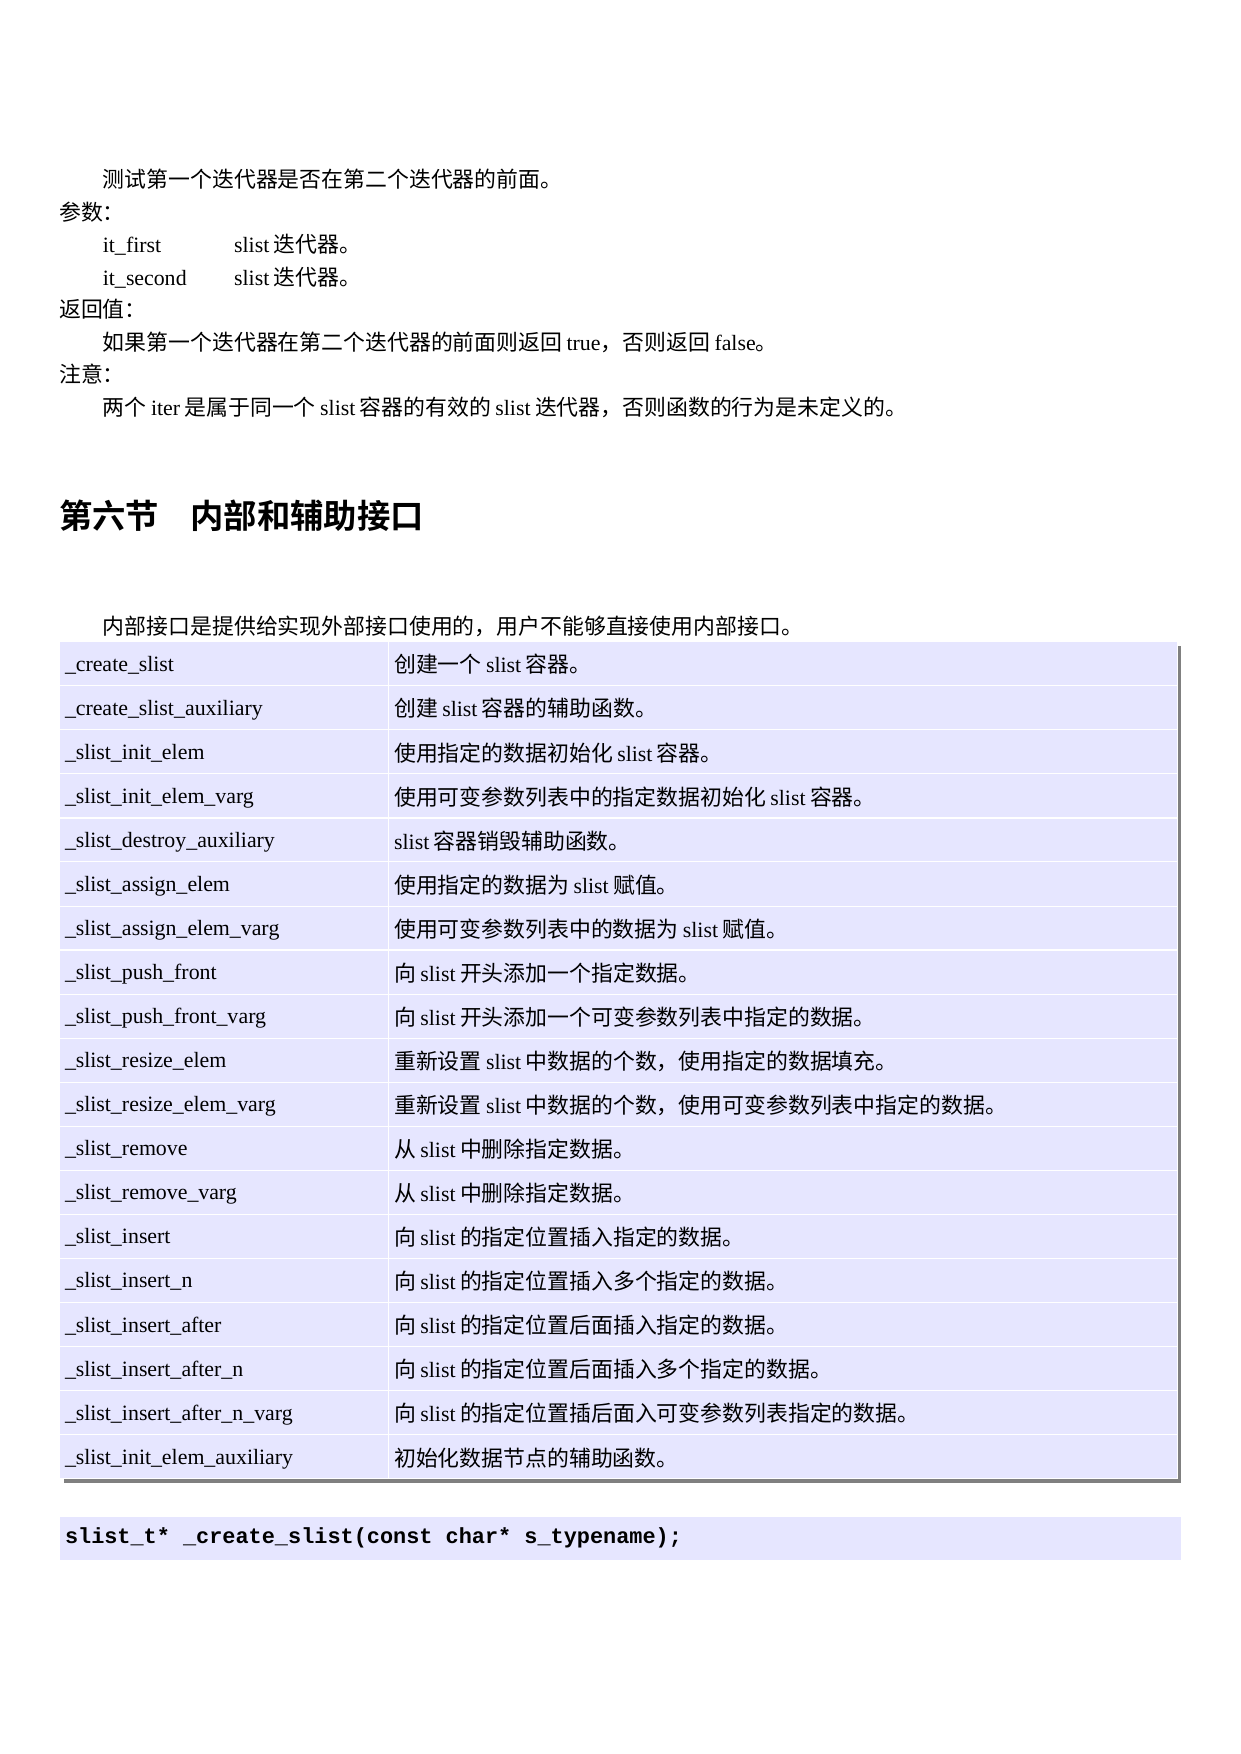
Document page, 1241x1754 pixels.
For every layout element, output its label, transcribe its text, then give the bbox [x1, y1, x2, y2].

text 注意： [59, 357, 1181, 389]
table_cell _slist_init_elem [60, 730, 388, 773]
table_cell 使用指定的数据为slist赋值。 [389, 862, 1177, 906]
table_cell slist容器销毁辅助函数。 [389, 819, 1177, 861]
table_cell 向slist开头添加一个指定数据。 [389, 951, 1177, 994]
table_cell 从slist中删除指定数据。 [389, 1171, 1177, 1214]
table_cell 使用可变参数列表中的数据为slist赋值。 [389, 907, 1177, 949]
table_cell 向slist开头添加一个可变参数列表中指定的数据。 [389, 995, 1177, 1038]
table_cell _slist_insert [60, 1215, 388, 1258]
table_cell 向slist的指定位置插入多个指定的数据。 [389, 1259, 1177, 1302]
table_cell 向slist的指定位置后面插入多个指定的数据。 [389, 1347, 1177, 1390]
table_cell 向slist的指定位置插后面入可变参数列表指定的数据。 [389, 1391, 1177, 1434]
table_cell _create_slist_auxiliary [60, 686, 388, 729]
text 返回值： [59, 292, 1181, 324]
table_cell _slist_push_front [60, 951, 388, 994]
table_header slist_t* _create_slist(const char* s_typename); [60, 1517, 1181, 1560]
text 两个iter是属于同一个slist容器的有效的slist迭代器，否则函数的行为是未定义的。 [59, 389, 1181, 422]
table_cell _slist_assign_elem [60, 862, 388, 906]
table_cell 使用指定的数据初始化slist容器。 [389, 730, 1177, 773]
table_cell 重新设置slist中数据的个数，使用指定的数据填充。 [389, 1039, 1177, 1082]
table_header 创建一个slist容器。 [389, 642, 1177, 685]
text 内部接口是提供给实现外部接口使用的，用户不能够直接使用内部接口。 [59, 609, 1181, 641]
text 如果第一个迭代器在第二个迭代器的前面则返回true，否则返回false。 [59, 324, 1181, 357]
table_cell 向slist的指定位置后面插入指定的数据。 [389, 1303, 1177, 1346]
table_cell 从slist中删除指定数据。 [389, 1127, 1177, 1170]
table_cell 向slist的指定位置插入指定的数据。 [389, 1215, 1177, 1258]
subtitle 内部和辅助接口 [59, 481, 1181, 546]
table_cell _slist_remove [60, 1127, 388, 1170]
text it_second slist迭代器。 [59, 259, 1181, 292]
table_cell 重新设置slist中数据的个数，使用可变参数列表中指定的数据。 [389, 1083, 1177, 1126]
table_cell _slist_destroy_auxiliary [60, 819, 388, 861]
text it_first slist迭代器。 [59, 227, 1181, 259]
table_cell _slist_init_elem_auxiliary [60, 1435, 388, 1478]
table_cell _slist_insert_after_n [60, 1347, 388, 1390]
table_cell _slist_remove_varg [60, 1171, 388, 1214]
table_cell _slist_push_front_varg [60, 995, 388, 1038]
table_cell 初始化数据节点的辅助函数。 [389, 1435, 1177, 1478]
table_cell 创建slist容器的辅助函数。 [389, 686, 1177, 729]
table_header _create_slist [60, 642, 388, 685]
table_cell _slist_resize_elem [60, 1039, 388, 1082]
table_cell _slist_assign_elem_varg [60, 907, 388, 949]
table_cell _slist_insert_n [60, 1259, 388, 1302]
text 参数： [59, 194, 1181, 227]
table_cell _slist_resize_elem_varg [60, 1083, 388, 1126]
table_cell _slist_insert_after [60, 1303, 388, 1346]
table_cell _slist_init_elem_varg [60, 774, 388, 817]
table_cell 使用可变参数列表中的指定数据初始化slist容器。 [389, 774, 1177, 817]
text 测试第一个迭代器是否在第二个迭代器的前面。 [59, 162, 1181, 194]
table_cell _slist_insert_after_n_varg [60, 1391, 388, 1434]
